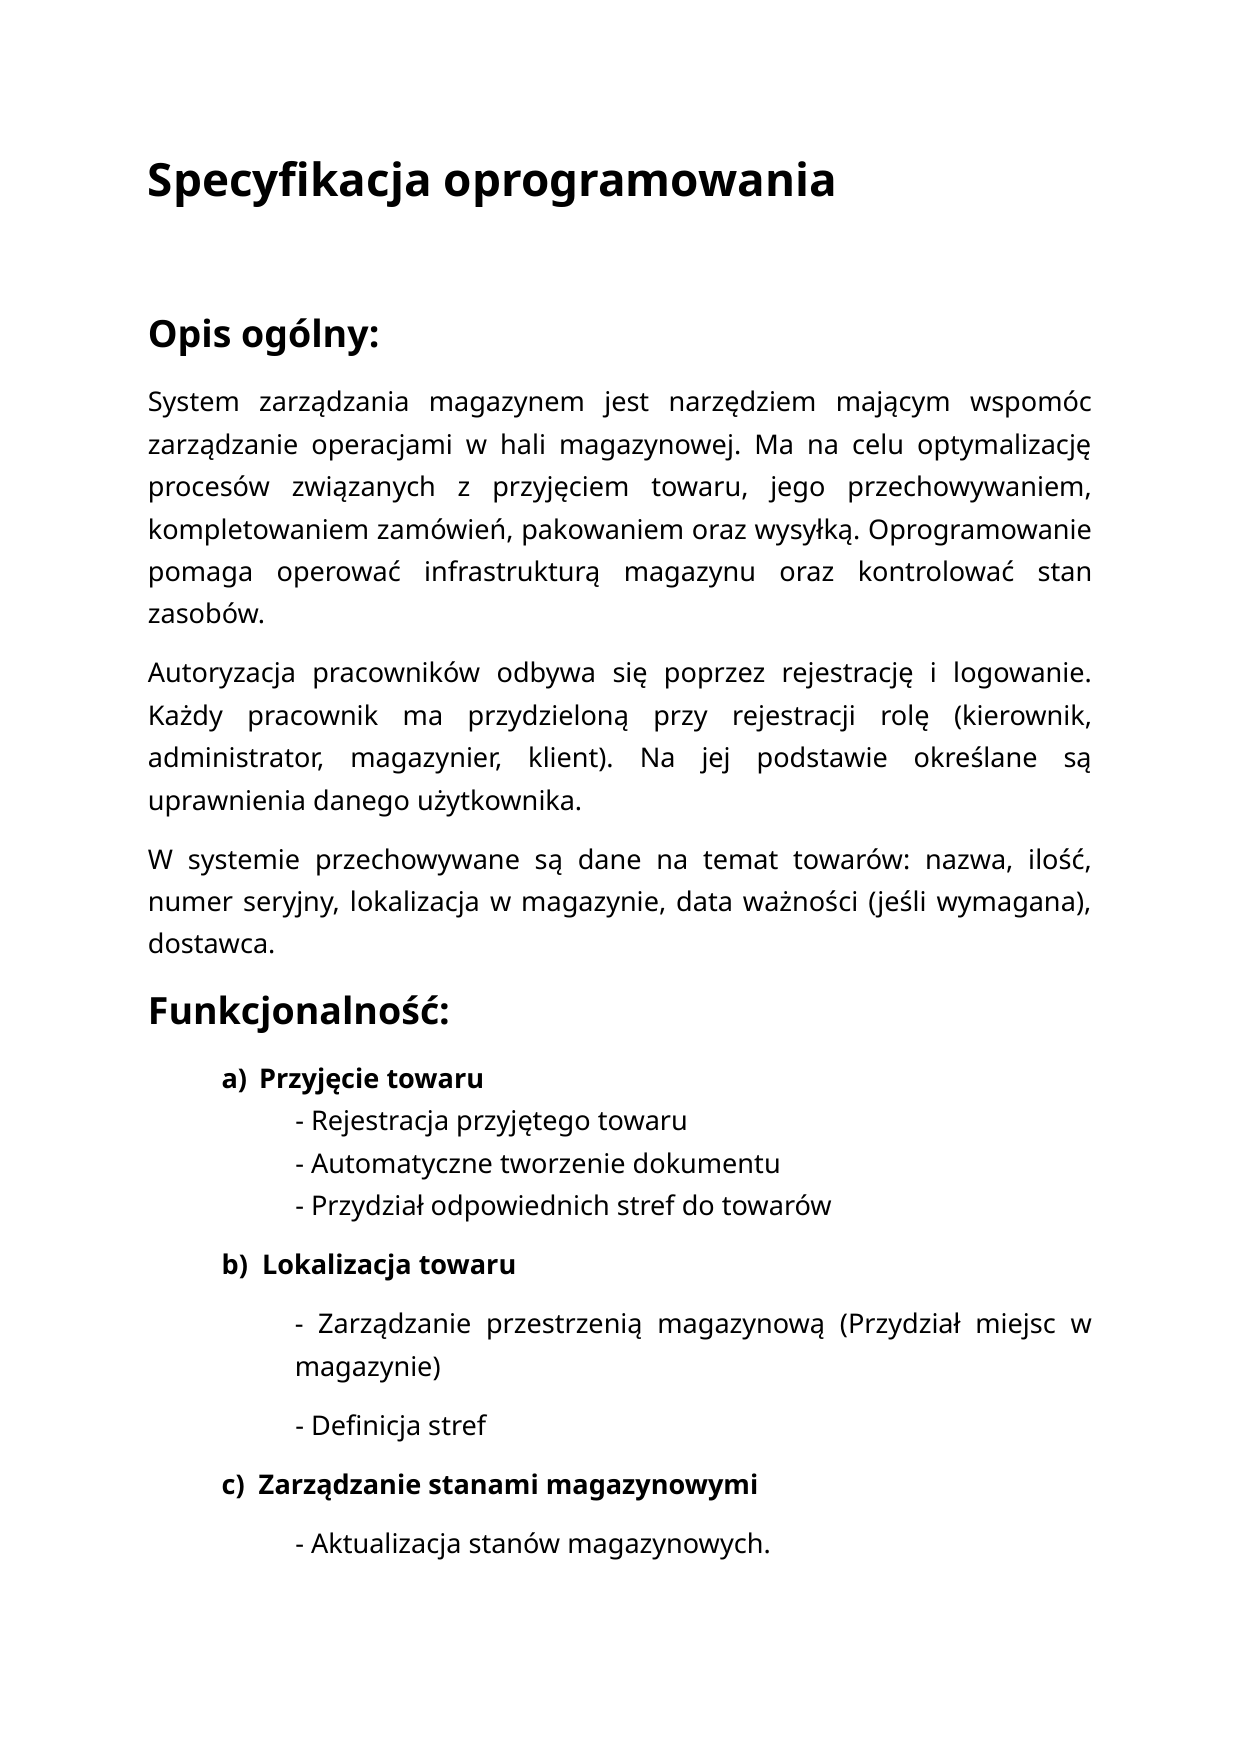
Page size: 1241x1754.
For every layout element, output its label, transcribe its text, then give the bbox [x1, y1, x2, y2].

list Przyjęcie towaru [221, 1059, 1093, 1096]
text Specyfikacja oprogramowania [148, 148, 1093, 282]
text Funkcjonalność: [148, 984, 1093, 1035]
text System zarządzania magazynem jest narzędziem mającym wspomóc zarządzanie operacjami w hali magazynowej. Ma na celu optymalizację procesów związanych z przyjęciem towaru, jego przechowywaniem, kompletowaniem zamówień, pakowaniem oraz wysyłką. Oprogramowanie pomaga operować infrastrukturą magazynu oraz kontrolować stan zasobów. [148, 383, 1093, 632]
text Opis ogólny: [148, 308, 1093, 359]
list - Automatyczne tworzenie dokumentu [295, 1144, 1093, 1181]
list - Rejestracja przyjętego towaru [295, 1102, 1093, 1139]
text Autoryzacja pracowników odbywa się poprzez rejestrację i logowanie. Każdy pracownik ma przydzieloną przy rejestracji rolę (kierownik, administrator, magazynier, klient). Na jej podstawie określane są uprawnienia danego użytkownika. [148, 654, 1093, 818]
text c) Zarządzanie stanami magazynowymi [148, 1465, 1093, 1502]
text W systemie przechowywane są dane na temat towarów: nazwa, ilość, numer seryjny, lokalizacja w magazynie, data ważności (jeśli wymagana), dostawca. [148, 840, 1093, 962]
text b) Lokalizacja towaru [148, 1246, 1093, 1282]
list - Przydział odpowiednich stref do towarów [295, 1187, 1093, 1223]
text - Aktualizacja stanów magazynowych. [148, 1524, 1093, 1561]
text - Zarządzanie przestrzenią magazynową (Przydział miejsc w magazynie) [294, 1305, 1093, 1384]
text - Definicja stref [148, 1406, 1093, 1443]
